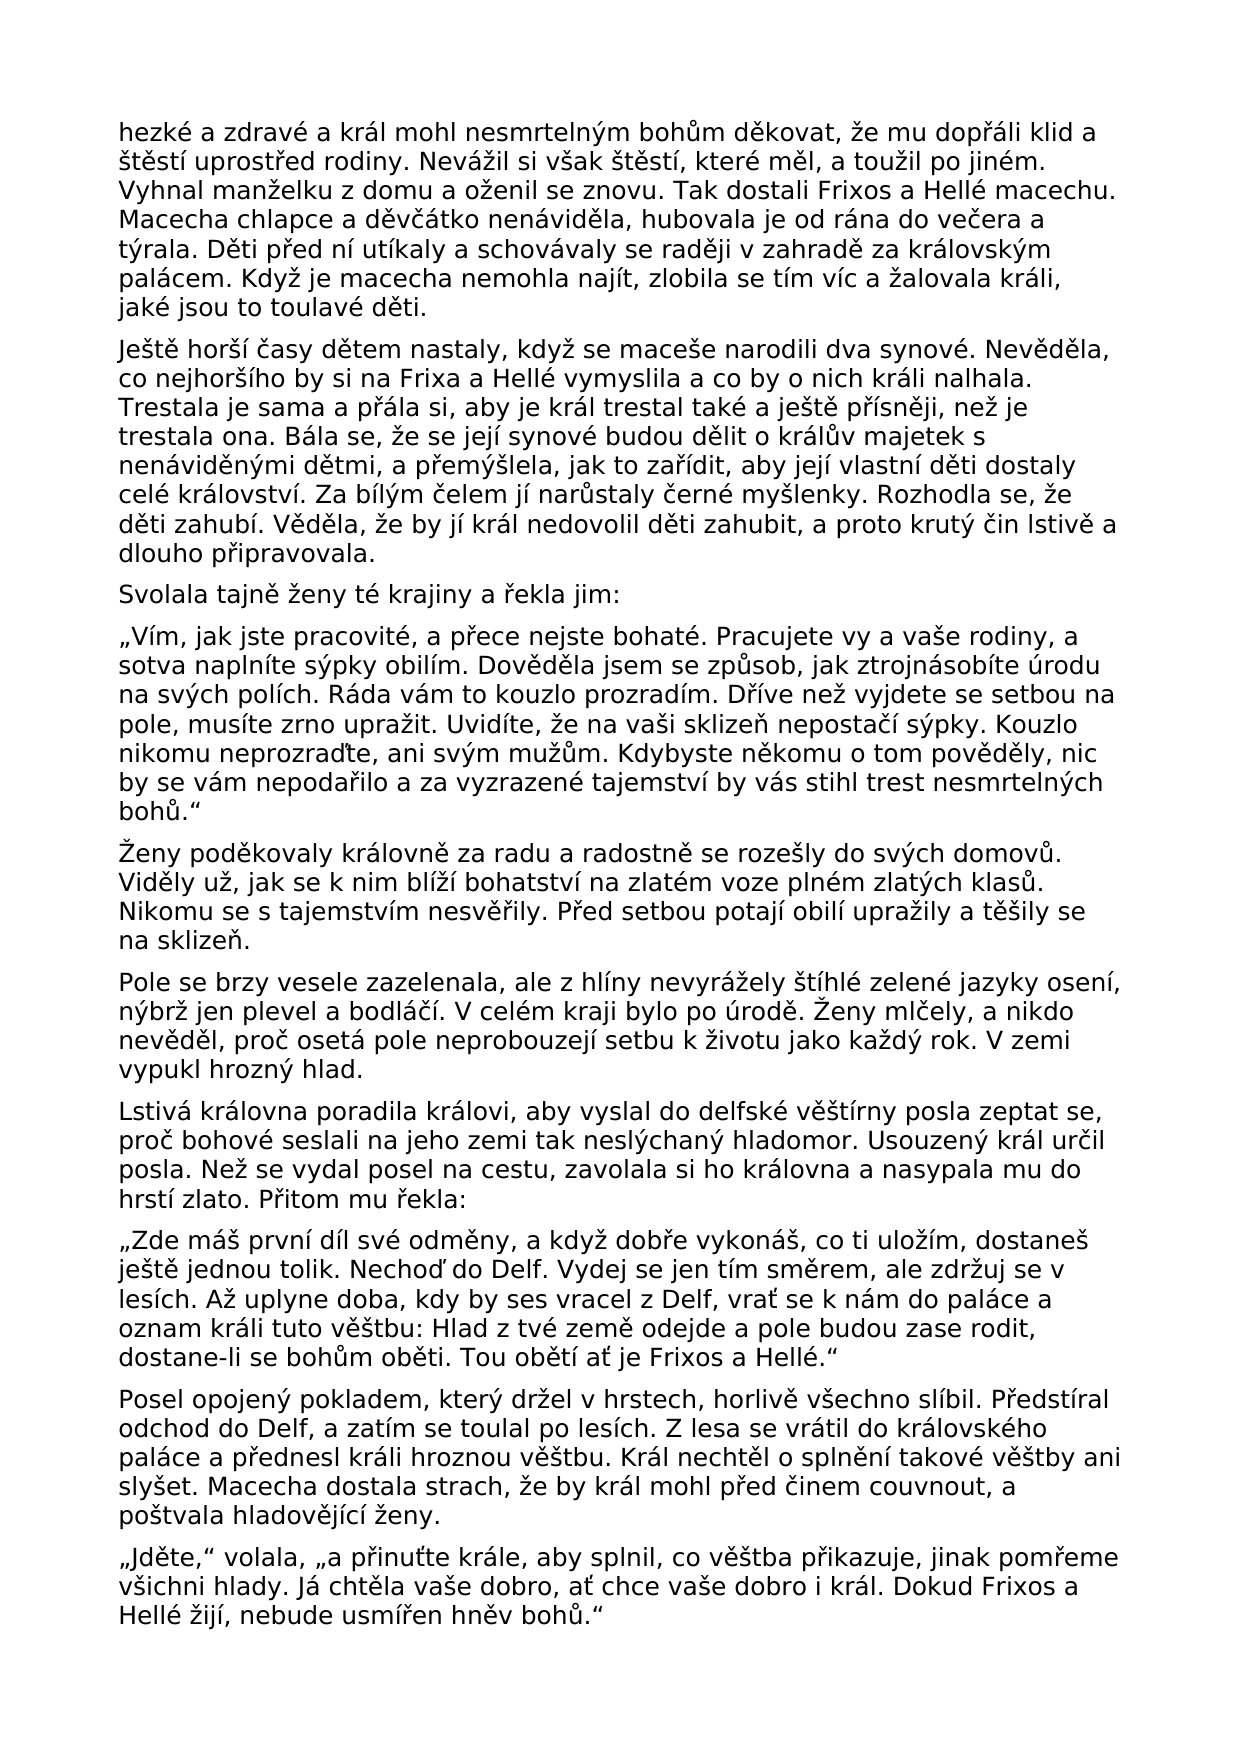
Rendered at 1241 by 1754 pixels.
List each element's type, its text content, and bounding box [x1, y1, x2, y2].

text „Jděte,“ volala, „a přinuťte krále, aby splnil, co věštba přikazuje, jinak pomřeme všichni hlady. Já chtěla vaše dobro, ať chce vaše dobro i král. Dokud Frixos a Hellé žijí, nebude usmířen hněv bohů.“ [118, 1543, 1122, 1631]
text Posel opojený pokladem, který držel v hrstech, horlivě všechno slíbil. Předstíral odchod do Delf, a zatím se toulal po lesích. Z lesa se vrátil do královského paláce a přednesl králi hroznou věštbu. Král nechtěl o splnění takové věštby ani slyšet. Macecha dostala strach, že by král mohl před činem couvnout, a poštvala hladovějící ženy. [118, 1385, 1122, 1531]
text Ještě horší časy dětem nastaly, když se maceše narodili dva synové. Nevěděla, co nejhoršího by si na Frixa a Hellé vymyslila a co by o nich králi nalhala. Trestala je sama a přála si, aby je král trestal také a ještě přísněji, než je trestala ona. Bála se, že se její synové budou dělit o králův majetek s nenáviděnými dětmi, a přemýšlela, jak to zařídit, aby její vlastní děti dostaly celé království. Za bílým čelem jí narůstaly černé myšlenky. Rozhodla se, že děti zahubí. Věděla, že by jí král nedovolil děti zahubit, a proto krutý čin lstivě a dlouho připravovala. [118, 335, 1122, 568]
text „Zde máš první díl své odměny, a když dobře vykonáš, co ti uložím, dostaneš ještě jednou tolik. Nechoď do Delf. Vydej se jen tím směrem, ale zdržuj se v lesích. Až uplyne doba, kdy by ses vracel z Delf, vrať se k nám do paláce a oznam králi tuto věštbu: Hlad z tvé země odejde a pole budou zase rodit, dostane-li se bohům oběti. Tou obětí ať je Frixos a Hellé.“ [118, 1226, 1122, 1372]
text Ženy poděkovaly královně za radu a radostně se rozešly do svých domovů. Viděly už, jak se k nim blíží bohatství na zlatém voze plném zlatých klasů. Nikomu se s tajemstvím nesvěřily. Před setbou potají obilí upražily a těšily se na sklizeň. [118, 839, 1122, 956]
text Pole se brzy vesele zazelenala, ale z hlíny nevyrážely štíhlé zelené jazyky osení, nýbrž jen plevel a bodláčí. V celém kraji bylo po úrodě. Ženy mlčely, a nikdo nevěděl, proč osetá pole neprobouzejí setbu k životu jako každý rok. V zemi vypukl hrozný hlad. [118, 968, 1122, 1085]
text „Vím, jak jste pracovité, a přece nejste bohaté. Pracujete vy a vaše rodiny, a sotva naplníte sýpky obilím. Dověděla jsem se způsob, jak ztrojnásobíte úrodu na svých polích. Ráda vám to kouzlo prozradím. Dříve než vyjdete se setbou na pole, musíte zrno upražit. Uvidíte, že na vaši sklizeň nepostačí sýpky. Kouzlo nikomu neprozraďte, ani svým mužům. Kdybyste někomu o tom pověděly, nic by se vám nepodařilo a za vyzrazené tajemství by vás stihl trest nesmrtelných bohů.“ [118, 622, 1122, 826]
text hezké a zdravé a král mohl nesmrtelným bohům děkovat, že mu dopřáli klid a štěstí uprostřed rodiny. Nevážil si však štěstí, které měl, a toužil po jiném. Vyhnal manželku z domu a oženil se znovu. Tak dostali Frixos a Hellé macechu. Macecha chlapce a děvčátko nenáviděla, hubovala je od rána do večera a týrala. Děti před ní utíkaly a schovávaly se raději v zahradě za královským palácem. Když je macecha nemohla najít, zlobila se tím víc a žalovala králi, jaké jsou to toulavé děti. [118, 118, 1122, 322]
text Lstivá královna poradila královi, aby vyslal do delfské věštírny posla zeptat se, proč bohové seslali na jeho zemi tak neslýchaný hladomor. Usouzený král určil posla. Než se vydal posel na cestu, zavolala si ho královna a nasypala mu do hrstí zlato. Přitom mu řekla: [118, 1097, 1122, 1214]
text Svolala tajně ženy té krajiny a řekla jim: [118, 581, 1122, 610]
